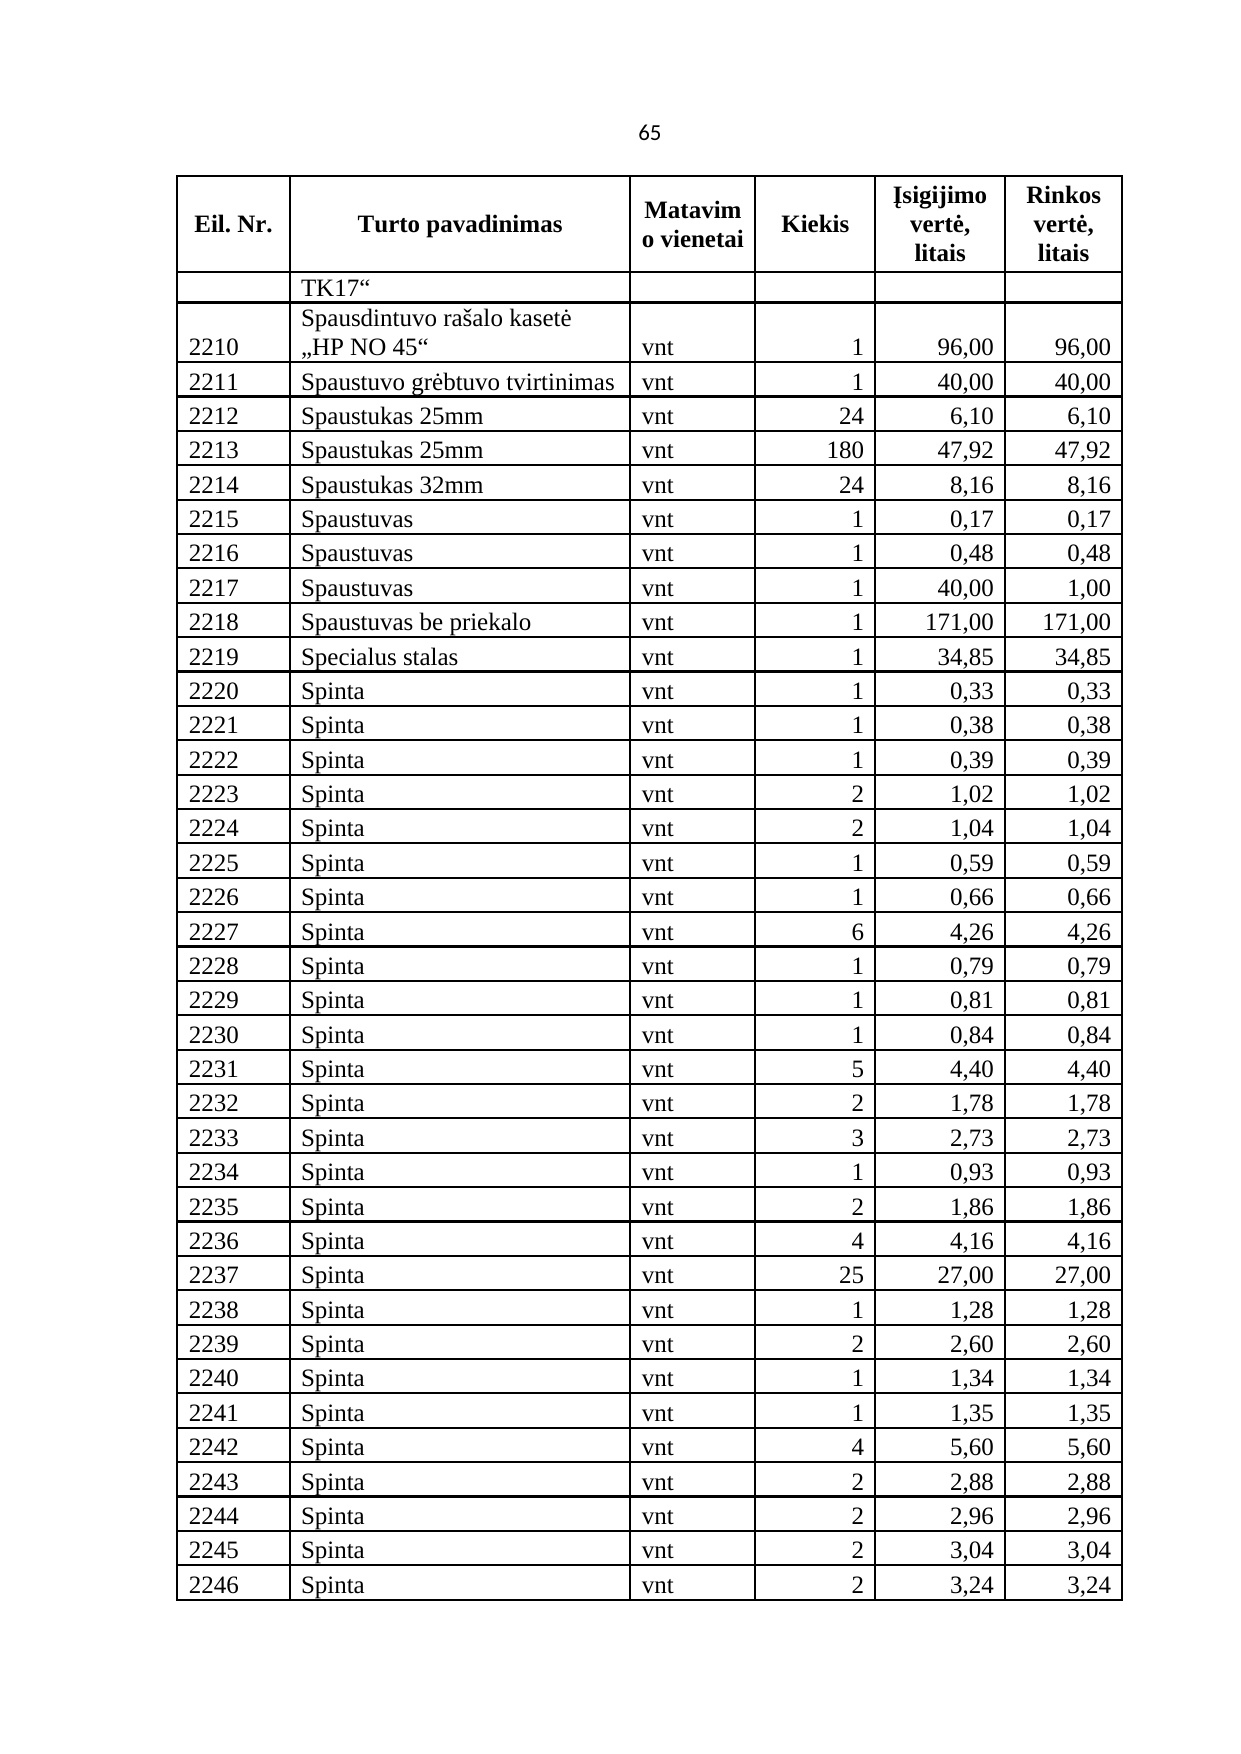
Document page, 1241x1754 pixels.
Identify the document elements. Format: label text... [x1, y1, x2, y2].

table_cell Spaustuvas [291, 501, 629, 533]
table_cell 1,00 [1006, 569, 1121, 602]
table_cell Spinta [291, 1326, 629, 1358]
table_cell 2238 [178, 1291, 289, 1323]
table_cell 2236 [178, 1223, 289, 1255]
table_cell Spaustuvas [291, 569, 629, 602]
table_cell 0,38 [876, 707, 1004, 739]
table_cell Spaustukas 25mm [291, 432, 629, 464]
table_cell 1 [756, 1016, 874, 1048]
table_cell 3,04 [876, 1532, 1004, 1564]
table_cell 2211 [178, 363, 289, 395]
table_cell 2241 [178, 1394, 289, 1427]
table_cell 2240 [178, 1360, 289, 1392]
table_cell 27,00 [876, 1257, 1004, 1289]
table_cell 2243 [178, 1463, 289, 1495]
table_cell 2228 [178, 948, 289, 980]
table_cell 1 [756, 673, 874, 705]
table_cell 6,10 [876, 398, 1004, 430]
table_header Rinkos vertė, litais [1006, 177, 1121, 271]
table_cell 1 [756, 535, 874, 567]
table_cell 1 [756, 304, 874, 361]
table_cell 1,78 [1006, 1085, 1121, 1117]
table_cell Spinta [291, 1498, 629, 1530]
table_cell 2 [756, 1498, 874, 1530]
table_cell vnt [631, 982, 754, 1014]
table_cell 2220 [178, 673, 289, 705]
table_cell Spaustukas 32mm [291, 466, 629, 498]
table_cell 0,93 [1006, 1154, 1121, 1186]
table_cell 1 [756, 363, 874, 395]
table_cell vnt [631, 741, 754, 773]
table_cell 1 [756, 982, 874, 1014]
table_cell vnt [631, 1498, 754, 1530]
table_cell Spinta [291, 1429, 629, 1461]
table_header Kiekis [756, 177, 874, 271]
table_cell Spinta [291, 1223, 629, 1255]
table_cell 24 [756, 398, 874, 430]
table_cell 0,81 [876, 982, 1004, 1014]
table_cell 4,40 [1006, 1051, 1121, 1083]
table_cell vnt [631, 1360, 754, 1392]
table_cell 96,00 [876, 304, 1004, 361]
table_cell 1 [756, 844, 874, 877]
table_cell vnt [631, 501, 754, 533]
table_cell [631, 273, 754, 301]
table_cell [1006, 273, 1121, 301]
table_cell 1,34 [1006, 1360, 1121, 1392]
table_cell 4,40 [876, 1051, 1004, 1083]
table_cell Spinta [291, 707, 629, 739]
table_cell 8,16 [876, 466, 1004, 498]
table_cell 1 [756, 1394, 874, 1427]
table_cell Spinta [291, 741, 629, 773]
table_cell Spinta [291, 1154, 629, 1186]
table_cell 1,35 [876, 1394, 1004, 1427]
table_cell 1 [756, 1360, 874, 1392]
table_cell 34,85 [1006, 638, 1121, 670]
table_cell 2210 [178, 304, 289, 361]
table_cell Spinta [291, 1291, 629, 1323]
table_cell 0,17 [1006, 501, 1121, 533]
table_cell 40,00 [1006, 363, 1121, 395]
table_cell vnt [631, 304, 754, 361]
table_cell 0,84 [1006, 1016, 1121, 1048]
table_cell 4,16 [876, 1223, 1004, 1255]
table_cell 1,28 [1006, 1291, 1121, 1323]
table_cell 2234 [178, 1154, 289, 1186]
table_cell 0,33 [1006, 673, 1121, 705]
table_cell 2 [756, 1326, 874, 1358]
table_cell 0,33 [876, 673, 1004, 705]
table_cell vnt [631, 1566, 754, 1598]
table_cell 2221 [178, 707, 289, 739]
table_cell vnt [631, 535, 754, 567]
table_cell 2223 [178, 776, 289, 808]
table_cell 1,78 [876, 1085, 1004, 1117]
table_cell 2,88 [876, 1463, 1004, 1495]
table_cell Spausdintuvo rašalo kasetė „HP NO 45“ [291, 304, 629, 361]
table_cell 2230 [178, 1016, 289, 1048]
table_cell 2,96 [1006, 1498, 1121, 1530]
table_cell 2226 [178, 879, 289, 911]
table_cell 1 [756, 707, 874, 739]
table_cell 3 [756, 1119, 874, 1152]
table_cell 1,34 [876, 1360, 1004, 1392]
table_cell 4,26 [1006, 913, 1121, 945]
table_cell vnt [631, 879, 754, 911]
table_cell vnt [631, 1257, 754, 1289]
table_cell 2245 [178, 1532, 289, 1564]
table_cell 2218 [178, 604, 289, 636]
table_cell 2 [756, 1566, 874, 1598]
table_cell 4,16 [1006, 1223, 1121, 1255]
table_cell 1,02 [1006, 776, 1121, 808]
table_cell Spinta [291, 1016, 629, 1048]
table_cell 5,60 [876, 1429, 1004, 1461]
table_cell 2217 [178, 569, 289, 602]
table_cell 2239 [178, 1326, 289, 1358]
table_cell 171,00 [876, 604, 1004, 636]
table_cell 0,59 [876, 844, 1004, 877]
table_cell 1 [756, 604, 874, 636]
table_cell 171,00 [1006, 604, 1121, 636]
table_cell vnt [631, 1188, 754, 1220]
table_cell 5,60 [1006, 1429, 1121, 1461]
table_cell 27,00 [1006, 1257, 1121, 1289]
table_cell 6 [756, 913, 874, 945]
table_cell 1 [756, 569, 874, 602]
table_cell 0,81 [1006, 982, 1121, 1014]
table_cell Spinta [291, 1188, 629, 1220]
table_cell Spinta [291, 1085, 629, 1117]
table_cell 2 [756, 1188, 874, 1220]
table_cell 2,96 [876, 1498, 1004, 1530]
table_cell 1 [756, 741, 874, 773]
table_cell Spinta [291, 673, 629, 705]
table_cell vnt [631, 707, 754, 739]
table_cell 0,79 [876, 948, 1004, 980]
table_cell 0,39 [876, 741, 1004, 773]
table_cell 2,73 [1006, 1119, 1121, 1152]
table_cell 0,84 [876, 1016, 1004, 1048]
table_cell 1,04 [876, 810, 1004, 842]
table_cell 1,02 [876, 776, 1004, 808]
table_cell 0,48 [1006, 535, 1121, 567]
table_cell 25 [756, 1257, 874, 1289]
table_cell 1 [756, 1154, 874, 1186]
table_cell 0,66 [876, 879, 1004, 911]
table_cell vnt [631, 1051, 754, 1083]
table_cell 2237 [178, 1257, 289, 1289]
table_header Matavimo vienetai [631, 177, 754, 271]
table_cell 47,92 [876, 432, 1004, 464]
table_cell 0,59 [1006, 844, 1121, 877]
table_cell 2 [756, 776, 874, 808]
table_cell Spinta [291, 982, 629, 1014]
table_cell 2246 [178, 1566, 289, 1598]
table_cell 0,93 [876, 1154, 1004, 1186]
table_cell Spinta [291, 776, 629, 808]
table_cell vnt [631, 844, 754, 877]
table_cell 2215 [178, 501, 289, 533]
table_cell 1 [756, 948, 874, 980]
table_cell vnt [631, 432, 754, 464]
table_cell 2232 [178, 1085, 289, 1117]
table_cell Spinta [291, 948, 629, 980]
table_cell 1 [756, 1291, 874, 1323]
table_cell 0,39 [1006, 741, 1121, 773]
table_cell vnt [631, 913, 754, 945]
table_cell 2 [756, 810, 874, 842]
table_cell 1 [756, 879, 874, 911]
table_cell vnt [631, 810, 754, 842]
table_cell Spinta [291, 1360, 629, 1392]
table_cell vnt [631, 1154, 754, 1186]
table_cell 3,24 [1006, 1566, 1121, 1598]
table_cell Spaustuvas be priekalo [291, 604, 629, 636]
table_cell 3,04 [1006, 1532, 1121, 1564]
table_cell 2229 [178, 982, 289, 1014]
table_cell vnt [631, 1394, 754, 1427]
table_cell 4 [756, 1429, 874, 1461]
table_cell 180 [756, 432, 874, 464]
table_cell 1,28 [876, 1291, 1004, 1323]
table_cell 1 [756, 501, 874, 533]
table_cell 2227 [178, 913, 289, 945]
table_cell 2224 [178, 810, 289, 842]
table_cell 8,16 [1006, 466, 1121, 498]
table_cell 2214 [178, 466, 289, 498]
table_cell 34,85 [876, 638, 1004, 670]
table_cell Spinta [291, 1051, 629, 1083]
table_cell Spinta [291, 810, 629, 842]
table_cell 4,26 [876, 913, 1004, 945]
table_cell Spinta [291, 1119, 629, 1152]
table_cell [876, 273, 1004, 301]
table_cell 2222 [178, 741, 289, 773]
table_cell vnt [631, 1291, 754, 1323]
table_header Eil. Nr. [178, 177, 289, 271]
table_cell 0,17 [876, 501, 1004, 533]
table_cell 1,35 [1006, 1394, 1121, 1427]
table_cell 2213 [178, 432, 289, 464]
table_cell 2244 [178, 1498, 289, 1530]
table_cell 2 [756, 1463, 874, 1495]
table_cell vnt [631, 1016, 754, 1048]
table_cell 0,38 [1006, 707, 1121, 739]
table_cell vnt [631, 1085, 754, 1117]
table_header Turto pavadinimas [291, 177, 629, 271]
table_cell Spinta [291, 879, 629, 911]
table_header Įsigijimo vertė, litais [876, 177, 1004, 271]
table_cell 2,60 [876, 1326, 1004, 1358]
table_cell 1 [756, 638, 874, 670]
table_cell 2,88 [1006, 1463, 1121, 1495]
table_cell 4 [756, 1223, 874, 1255]
table_cell Spinta [291, 1566, 629, 1598]
table_cell vnt [631, 1119, 754, 1152]
table_cell vnt [631, 569, 754, 602]
table_cell 2216 [178, 535, 289, 567]
table_cell Spaustuvas [291, 535, 629, 567]
table_cell 2231 [178, 1051, 289, 1083]
table_cell 2219 [178, 638, 289, 670]
table_cell 3,24 [876, 1566, 1004, 1598]
table_cell 2242 [178, 1429, 289, 1461]
table_cell 0,79 [1006, 948, 1121, 980]
table_cell 0,48 [876, 535, 1004, 567]
table_cell vnt [631, 1532, 754, 1564]
table_cell 1,86 [1006, 1188, 1121, 1220]
table_cell 2 [756, 1532, 874, 1564]
table_cell [178, 273, 289, 301]
table_cell vnt [631, 1463, 754, 1495]
table_cell Specialus stalas [291, 638, 629, 670]
table_cell vnt [631, 1223, 754, 1255]
table_cell [756, 273, 874, 301]
table_cell vnt [631, 363, 754, 395]
table_cell 96,00 [1006, 304, 1121, 361]
table_cell vnt [631, 638, 754, 670]
table_cell TK17“ [291, 273, 629, 301]
table_cell vnt [631, 776, 754, 808]
table_cell 2225 [178, 844, 289, 877]
table_cell Spinta [291, 844, 629, 877]
table_cell 40,00 [876, 363, 1004, 395]
table_cell 0,66 [1006, 879, 1121, 911]
table_cell 2235 [178, 1188, 289, 1220]
table_cell Spinta [291, 1463, 629, 1495]
table_cell Spaustukas 25mm [291, 398, 629, 430]
table_cell 2,73 [876, 1119, 1004, 1152]
table_cell 1,04 [1006, 810, 1121, 842]
table_cell 24 [756, 466, 874, 498]
table_cell 2 [756, 1085, 874, 1117]
table_cell Spinta [291, 1394, 629, 1427]
table_cell vnt [631, 1429, 754, 1461]
table_cell 2212 [178, 398, 289, 430]
table_cell 2233 [178, 1119, 289, 1152]
table_cell 47,92 [1006, 432, 1121, 464]
table_cell 5 [756, 1051, 874, 1083]
table_cell Spinta [291, 913, 629, 945]
table_cell 6,10 [1006, 398, 1121, 430]
table_cell vnt [631, 604, 754, 636]
table_cell Spinta [291, 1257, 629, 1289]
table_cell Spaustuvo grėbtuvo tvirtinimas [291, 363, 629, 395]
table_cell Spinta [291, 1532, 629, 1564]
table_cell 2,60 [1006, 1326, 1121, 1358]
table_cell vnt [631, 466, 754, 498]
table_cell 1,86 [876, 1188, 1004, 1220]
table_cell vnt [631, 1326, 754, 1358]
table_cell vnt [631, 398, 754, 430]
table_cell vnt [631, 948, 754, 980]
table_cell vnt [631, 673, 754, 705]
table_cell 40,00 [876, 569, 1004, 602]
